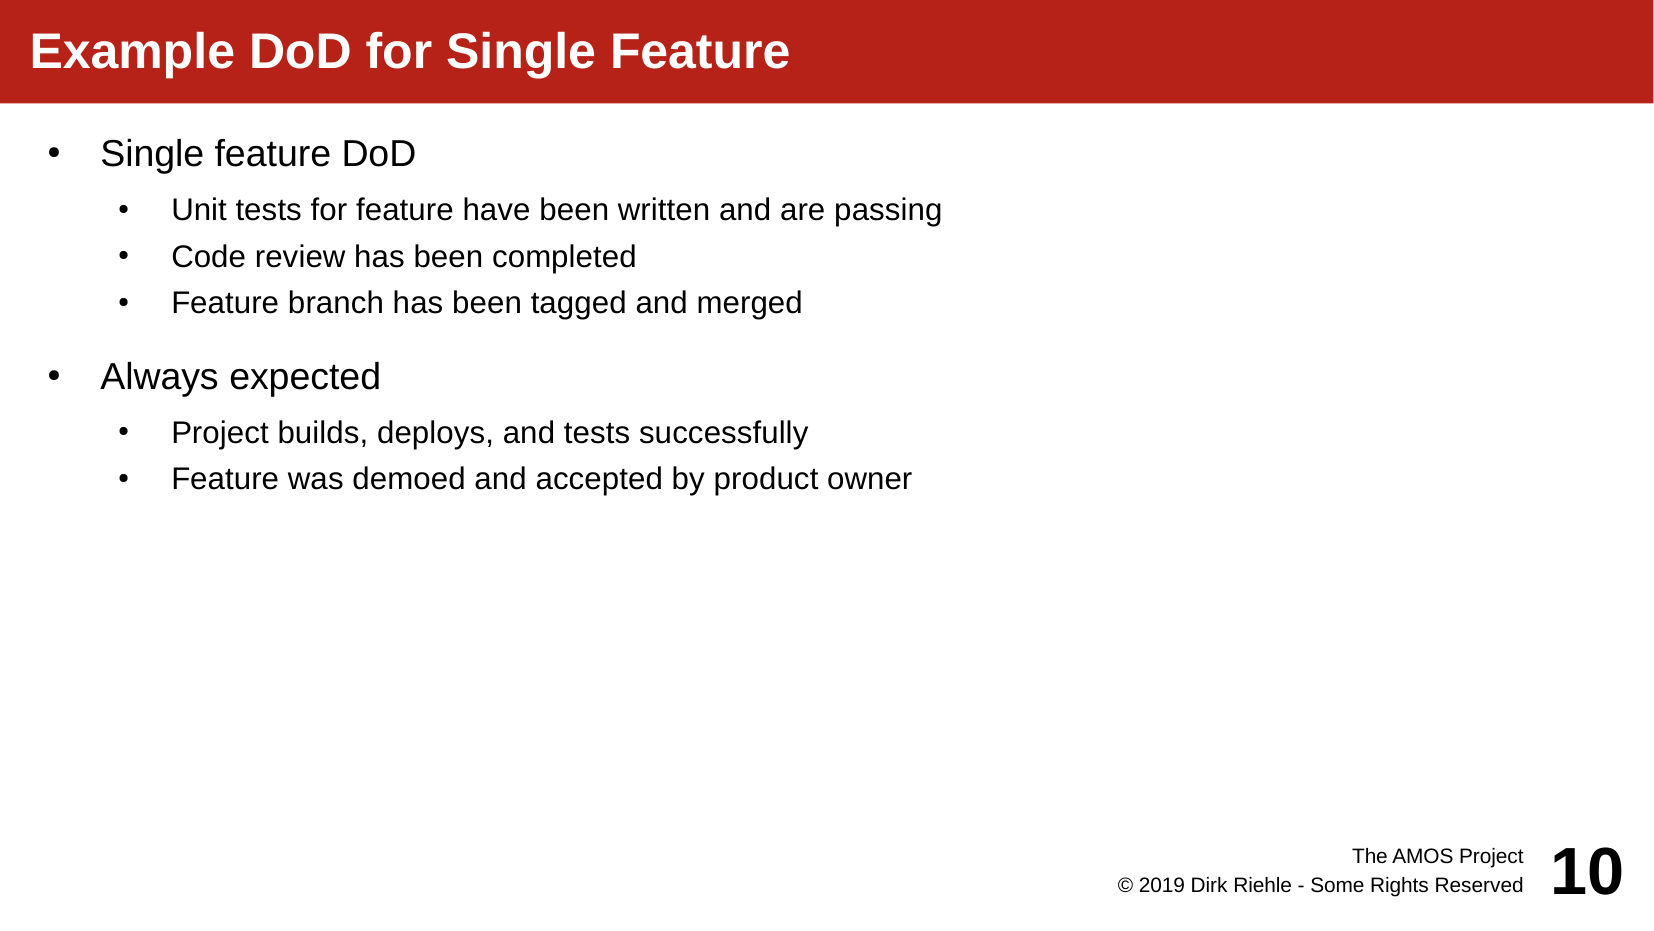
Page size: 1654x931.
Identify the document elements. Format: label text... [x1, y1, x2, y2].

list Single feature DoD Unit tests for feature have been written and are passing Code review has been completed Feature branch has been tagged and merged Always expected Project builds, deploys, and tests successfully Feature was demoed and accepted by product owner [29, 132, 1625, 798]
title Example DoD for Single Feature [0, 0, 1654, 104]
